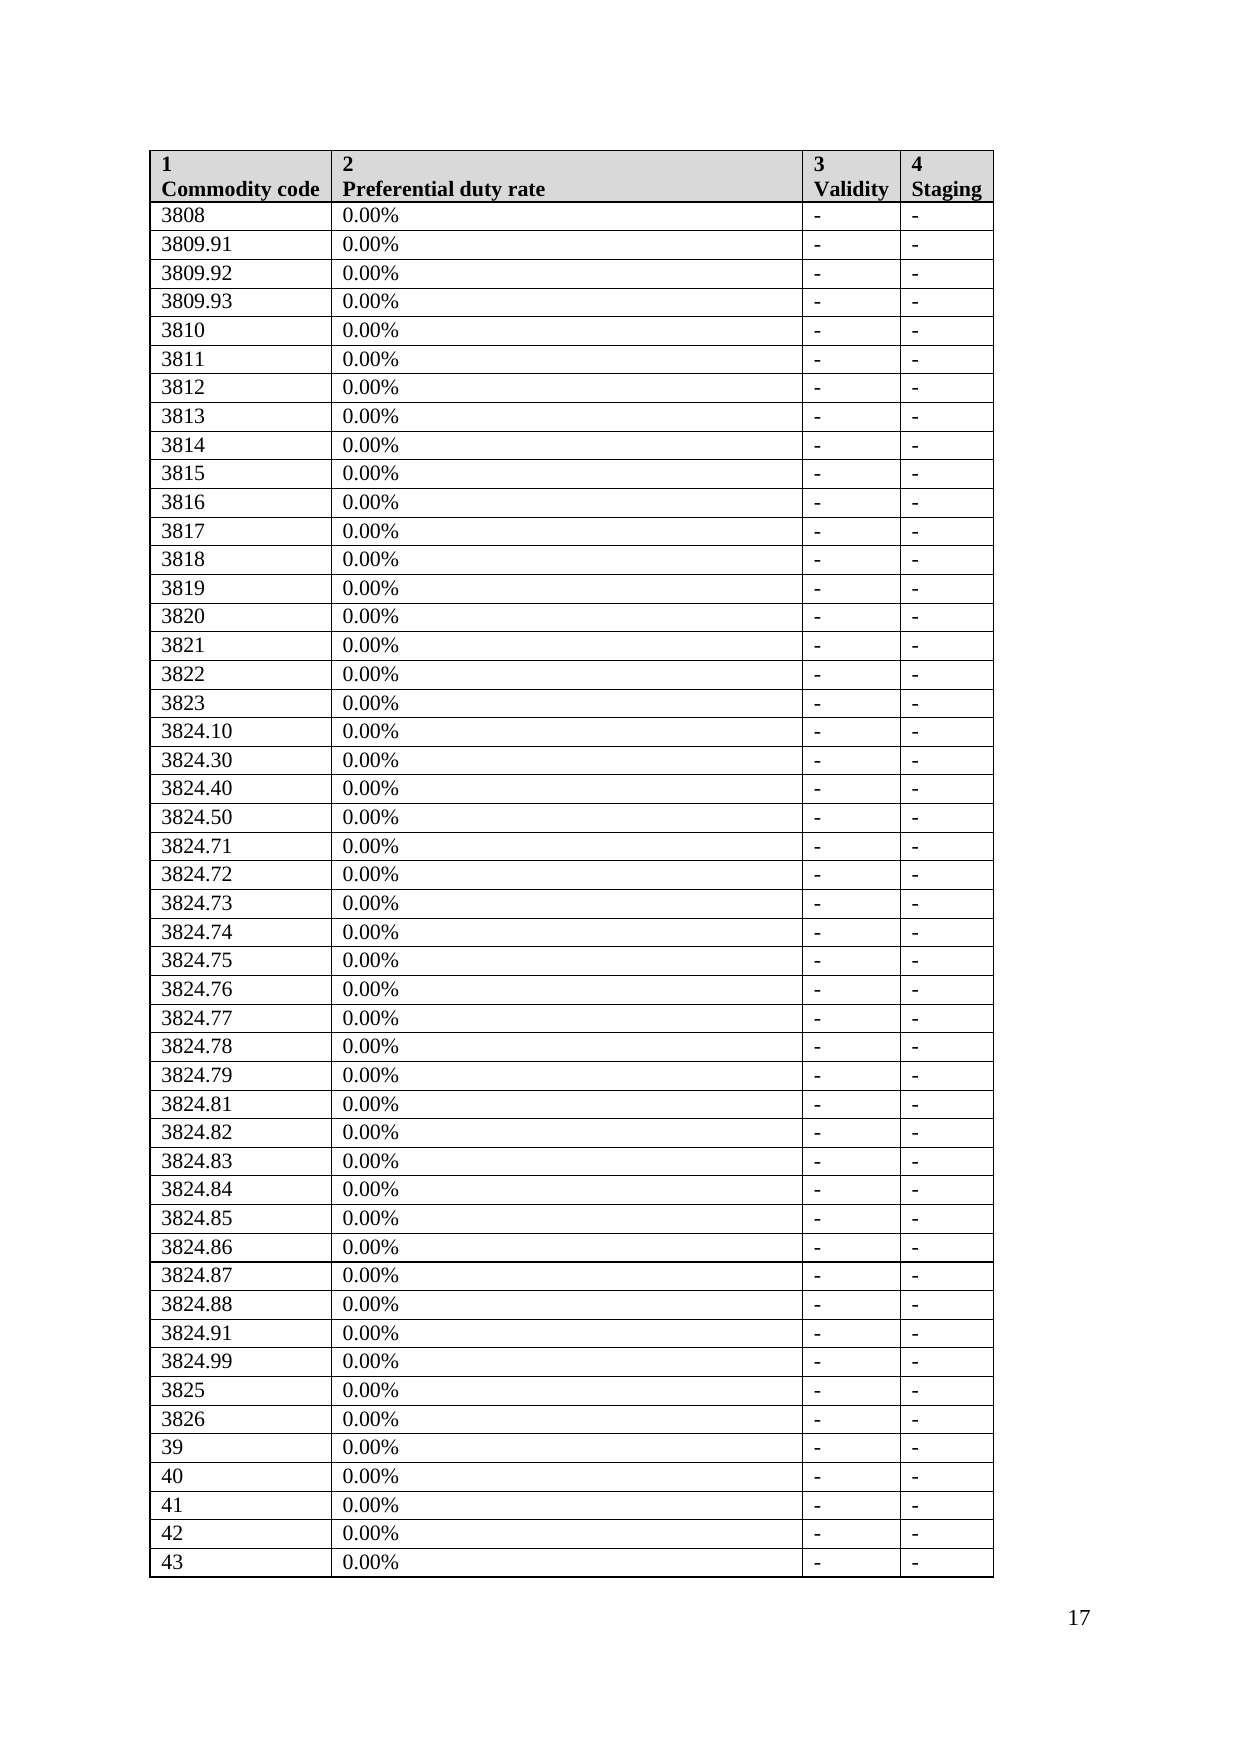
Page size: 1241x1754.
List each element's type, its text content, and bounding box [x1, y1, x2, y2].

table_cell 3819 [151, 575, 331, 602]
table_cell - [901, 890, 993, 918]
table_cell - [803, 1434, 900, 1462]
table_cell - [901, 1434, 993, 1462]
table_cell - [901, 661, 993, 688]
table_cell - [901, 403, 993, 431]
table_header 4 Staging [901, 151, 993, 201]
table_cell 41 [151, 1492, 331, 1519]
table_cell 39 [151, 1434, 331, 1462]
table_cell 3813 [151, 403, 331, 431]
table_cell - [901, 1406, 993, 1433]
table_header 2 Preferential duty rate [332, 151, 802, 201]
table_cell - [803, 1291, 900, 1319]
table_cell - [803, 1549, 900, 1576]
table_cell - [803, 1176, 900, 1204]
table_cell - [803, 317, 900, 345]
table_cell - [901, 604, 993, 631]
table_cell - [803, 1520, 900, 1548]
table_cell - [803, 432, 900, 459]
table_cell - [803, 203, 900, 230]
table_cell - [803, 775, 900, 803]
table_cell 0.00% [332, 1263, 802, 1290]
table_cell 0.00% [332, 1033, 802, 1061]
table_cell - [901, 833, 993, 860]
table_cell - [901, 1291, 993, 1319]
table_cell - [803, 804, 900, 832]
table_cell 0.00% [332, 1234, 802, 1261]
table_cell - [901, 1091, 993, 1118]
table_cell 3809.92 [151, 260, 331, 287]
table_cell - [901, 346, 993, 373]
table_cell 3824.74 [151, 919, 331, 946]
table_cell - [803, 1406, 900, 1433]
table_cell - [901, 317, 993, 345]
table_cell 3811 [151, 346, 331, 373]
table_cell - [803, 919, 900, 946]
table_cell - [803, 518, 900, 545]
table_cell 0.00% [332, 432, 802, 459]
table_cell 3810 [151, 317, 331, 345]
table_cell - [901, 1176, 993, 1204]
table_cell 3818 [151, 546, 331, 574]
table_cell 0.00% [332, 1406, 802, 1433]
table_cell - [901, 1205, 993, 1233]
table_cell 0.00% [332, 1205, 802, 1233]
table_cell 0.00% [332, 861, 802, 889]
table_cell 3824.40 [151, 775, 331, 803]
table_cell 0.00% [332, 346, 802, 373]
table_cell 0.00% [332, 1148, 802, 1175]
table_cell - [803, 575, 900, 602]
table_cell - [901, 947, 993, 975]
table_cell - [803, 231, 900, 259]
table_cell 0.00% [332, 1348, 802, 1376]
table_cell - [803, 546, 900, 574]
table_cell 3815 [151, 460, 331, 488]
table_cell - [803, 632, 900, 660]
table_cell 0.00% [332, 374, 802, 402]
table_cell 0.00% [332, 632, 802, 660]
table_cell 0.00% [332, 947, 802, 975]
table_cell 0.00% [332, 775, 802, 803]
table_cell 3824.75 [151, 947, 331, 975]
table_cell 0.00% [332, 403, 802, 431]
table_cell - [803, 833, 900, 860]
table_cell - [803, 1119, 900, 1147]
table_cell - [803, 1320, 900, 1347]
table_cell - [901, 546, 993, 574]
table_cell 3824.79 [151, 1062, 331, 1089]
table_cell - [901, 690, 993, 717]
table_cell - [803, 690, 900, 717]
table_cell - [901, 1005, 993, 1032]
table_cell 0.00% [332, 1520, 802, 1548]
table_cell - [901, 775, 993, 803]
table_cell 3809.91 [151, 231, 331, 259]
table_cell 3816 [151, 489, 331, 517]
table_cell 0.00% [332, 1176, 802, 1204]
table_cell 0.00% [332, 1062, 802, 1089]
table_cell - [901, 489, 993, 517]
table_header 3 Validity [803, 151, 900, 201]
table_cell 3824.85 [151, 1205, 331, 1233]
table_cell - [901, 1377, 993, 1404]
table_cell 3824.73 [151, 890, 331, 918]
table_cell 3824.10 [151, 718, 331, 746]
table_cell 3824.87 [151, 1263, 331, 1290]
table_cell - [901, 804, 993, 832]
table_cell 0.00% [332, 976, 802, 1003]
table_cell 0.00% [332, 289, 802, 316]
table_cell - [803, 1033, 900, 1061]
table_cell - [803, 1205, 900, 1233]
table_cell - [901, 1263, 993, 1290]
table_cell - [803, 460, 900, 488]
table_cell - [901, 1463, 993, 1491]
table_cell - [901, 432, 993, 459]
table_cell 0.00% [332, 1434, 802, 1462]
table_cell - [901, 632, 993, 660]
table_cell - [803, 1148, 900, 1175]
table_cell - [901, 203, 993, 230]
table_cell - [803, 1091, 900, 1118]
table_cell 42 [151, 1520, 331, 1548]
table_cell - [901, 1549, 993, 1576]
table_cell - [803, 1062, 900, 1089]
table_cell - [901, 260, 993, 287]
table_cell 3820 [151, 604, 331, 631]
table_cell - [803, 1005, 900, 1032]
table_cell 43 [151, 1549, 331, 1576]
table_cell 3824.84 [151, 1176, 331, 1204]
table_cell 3824.72 [151, 861, 331, 889]
table_cell - [803, 890, 900, 918]
table_cell - [901, 1148, 993, 1175]
table_cell 3824.81 [151, 1091, 331, 1118]
table_cell 0.00% [332, 1549, 802, 1576]
table_cell 3812 [151, 374, 331, 402]
table_cell 0.00% [332, 203, 802, 230]
table_cell - [901, 1033, 993, 1061]
table_cell - [901, 976, 993, 1003]
table_cell 3824.86 [151, 1234, 331, 1261]
table_cell - [803, 747, 900, 774]
table_cell 3826 [151, 1406, 331, 1433]
table_cell 3824.50 [151, 804, 331, 832]
table_cell - [803, 1348, 900, 1376]
table_cell 3824.78 [151, 1033, 331, 1061]
table_cell 3825 [151, 1377, 331, 1404]
table_cell 3824.76 [151, 976, 331, 1003]
table_cell 3824.30 [151, 747, 331, 774]
table_cell - [803, 260, 900, 287]
table_cell 0.00% [332, 718, 802, 746]
table_cell - [803, 403, 900, 431]
table_cell 3824.82 [151, 1119, 331, 1147]
table_cell - [803, 604, 900, 631]
table_cell - [901, 747, 993, 774]
table_cell - [803, 947, 900, 975]
table_cell 0.00% [332, 260, 802, 287]
table_cell 3821 [151, 632, 331, 660]
table_cell 3824.99 [151, 1348, 331, 1376]
table_cell - [803, 346, 900, 373]
table_cell 3824.83 [151, 1148, 331, 1175]
table_cell - [803, 489, 900, 517]
table_cell 0.00% [332, 518, 802, 545]
table_cell - [901, 1520, 993, 1548]
table_cell - [803, 1377, 900, 1404]
table_cell - [901, 861, 993, 889]
table_cell - [901, 460, 993, 488]
table_cell 3808 [151, 203, 331, 230]
table_cell - [901, 231, 993, 259]
table_cell 0.00% [332, 1091, 802, 1118]
table_cell 0.00% [332, 460, 802, 488]
table_cell 0.00% [332, 804, 802, 832]
table_cell - [901, 1320, 993, 1347]
table_cell - [901, 1119, 993, 1147]
table_cell 0.00% [332, 546, 802, 574]
table_cell - [803, 1234, 900, 1261]
table_cell 3817 [151, 518, 331, 545]
table_cell 0.00% [332, 231, 802, 259]
table_cell 0.00% [332, 489, 802, 517]
table_cell 0.00% [332, 690, 802, 717]
table_cell 40 [151, 1463, 331, 1491]
table_cell 3822 [151, 661, 331, 688]
table_cell - [901, 575, 993, 602]
table_cell - [803, 661, 900, 688]
table_cell - [901, 374, 993, 402]
table_cell 3809.93 [151, 289, 331, 316]
table_cell 0.00% [332, 1005, 802, 1032]
table_cell 0.00% [332, 1320, 802, 1347]
table_header 1 Commodity code [151, 151, 331, 201]
table_cell - [803, 1492, 900, 1519]
table_cell - [901, 518, 993, 545]
table_cell 0.00% [332, 890, 802, 918]
table_cell - [901, 1492, 993, 1519]
table_cell 0.00% [332, 919, 802, 946]
table_cell - [901, 289, 993, 316]
table_cell 3824.88 [151, 1291, 331, 1319]
table_cell - [901, 1062, 993, 1089]
table_cell 3823 [151, 690, 331, 717]
table_cell - [803, 289, 900, 316]
table_cell 0.00% [332, 1119, 802, 1147]
table_cell 3824.71 [151, 833, 331, 860]
table_cell - [901, 1348, 993, 1376]
table_cell 0.00% [332, 604, 802, 631]
table_cell 0.00% [332, 747, 802, 774]
table_cell - [901, 1234, 993, 1261]
table_cell 0.00% [332, 1463, 802, 1491]
table_cell - [901, 718, 993, 746]
table_cell 0.00% [332, 575, 802, 602]
table_cell 0.00% [332, 661, 802, 688]
table_cell - [901, 919, 993, 946]
table_cell 0.00% [332, 317, 802, 345]
table_cell 0.00% [332, 1377, 802, 1404]
table_cell 3814 [151, 432, 331, 459]
table_cell - [803, 718, 900, 746]
table_cell 3824.77 [151, 1005, 331, 1032]
table_cell 3824.91 [151, 1320, 331, 1347]
table_cell - [803, 374, 900, 402]
table_cell 0.00% [332, 1492, 802, 1519]
table_cell 0.00% [332, 833, 802, 860]
table_cell - [803, 1463, 900, 1491]
table_cell - [803, 1263, 900, 1290]
table_cell - [803, 976, 900, 1003]
table_cell 0.00% [332, 1291, 802, 1319]
table_cell - [803, 861, 900, 889]
